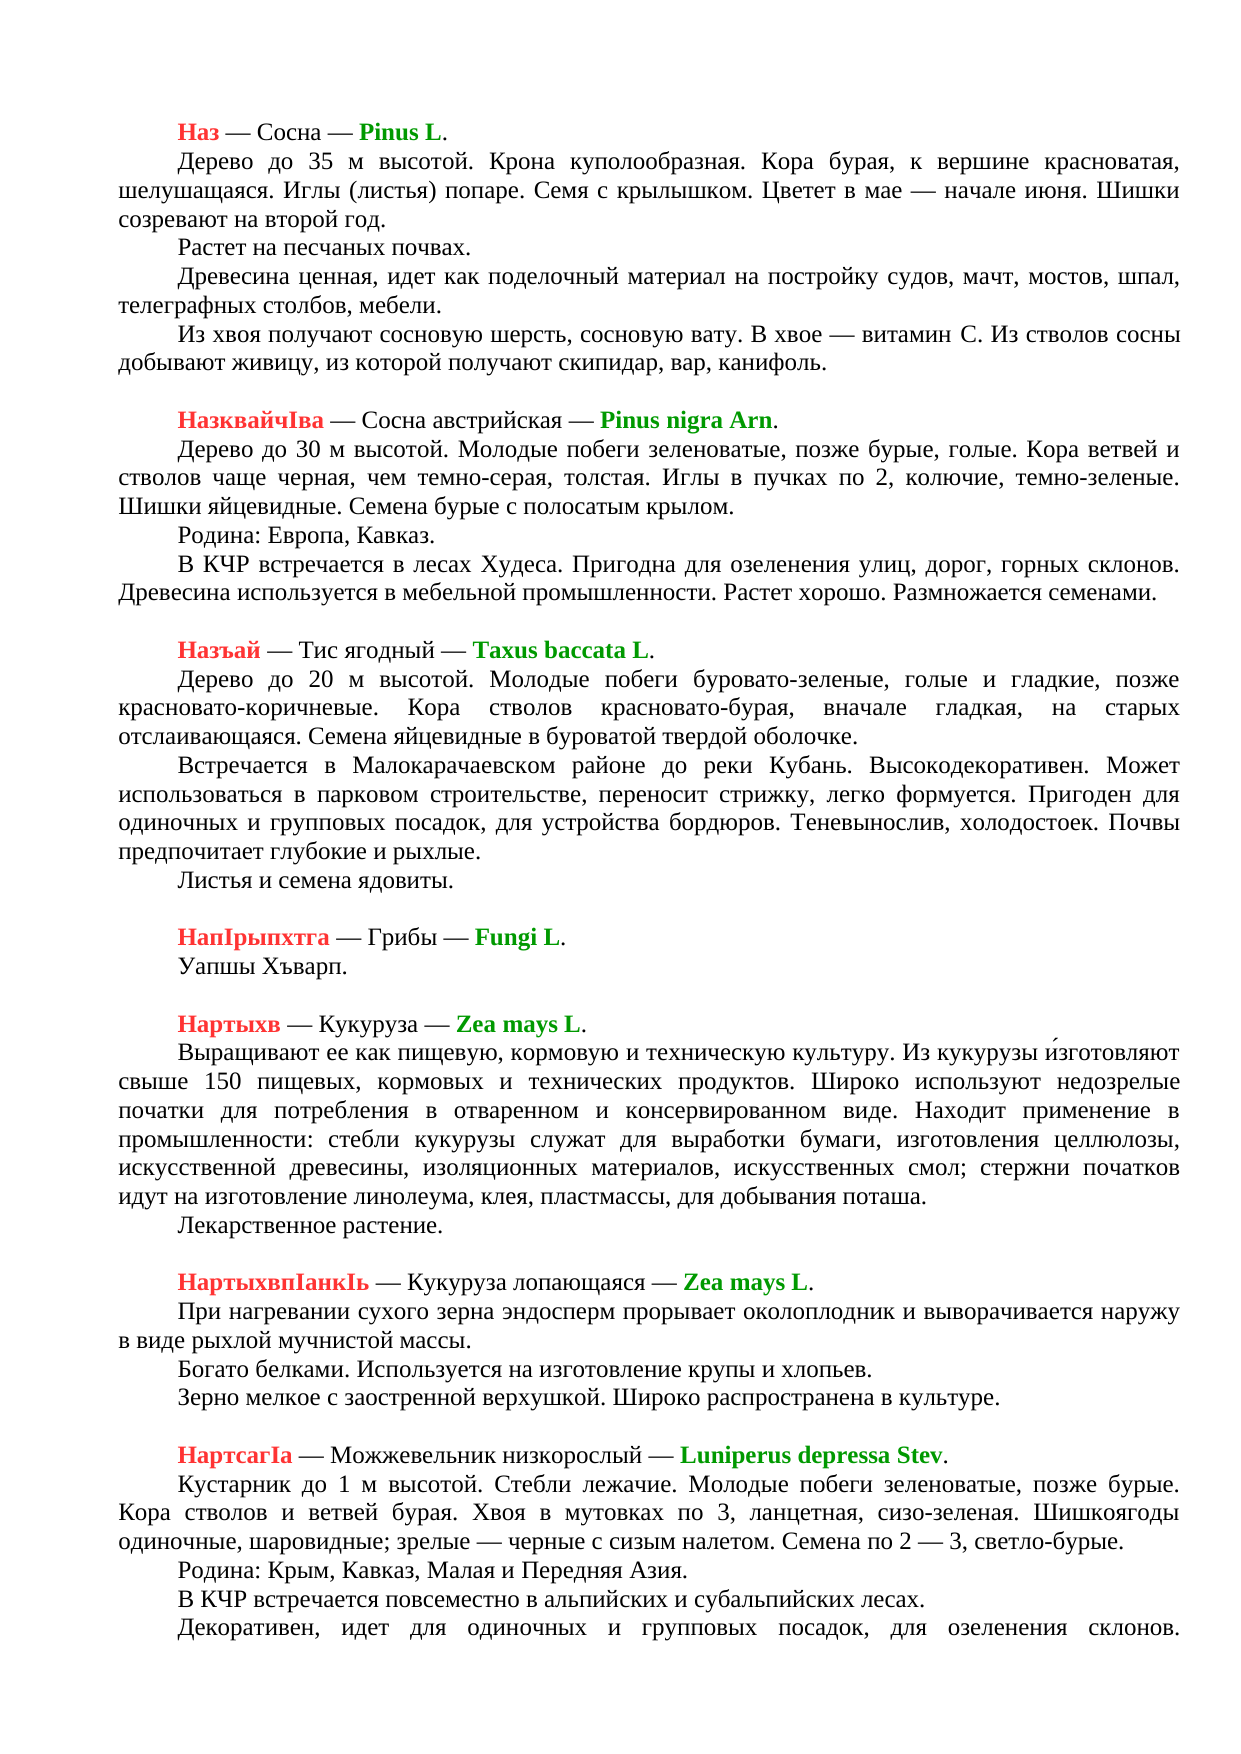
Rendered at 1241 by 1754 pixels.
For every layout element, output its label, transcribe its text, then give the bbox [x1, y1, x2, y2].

text Листья и семена ядовиты. [118, 865, 1181, 894]
text Дерево до 20 м высотой. Молодые побеги буровато-зеленые, голые и гладкие, позже красновато-коричневые. Кора стволов красновато-бурая, вначале гладкая, на старых отслаивающаяся. Семена яйцевидные в буроватой твердой оболочке. [118, 664, 1181, 750]
text Из хвоя получают сосновую шерсть, сосновую вату. В хвое — витамин C. Из стволов сосны добывают живицу, из которой получают скипидар, вар, канифоль. [118, 319, 1181, 376]
text НартыхвпIанкIь — Кукуруза лопающаяся — Zea mays L. [118, 1267, 1181, 1296]
text При нагревании сухого зерна эндосперм прорывает околоплодник и выворачивается наружу в виде рыхлой мучнистой массы. [118, 1296, 1181, 1354]
text Богато белками. Используется на изготовление крупы и хлопьев. [118, 1354, 1181, 1382]
text НазквайчIва — Сосна австрийская — Pinus nigra Arn. [118, 405, 1181, 434]
text В КЧР встречается в лесах Худеса. Пригодна для озеленения улиц, дорог, горных склонов. Древесина используется в мебельной промышленности. Растет хорошо. Размножается семенами. [118, 549, 1181, 606]
text Дерево до 30 м высотой. Молодые побеги зеленоватые, позже бурые, голые. Кора ветвей и стволов чаще черная, чем темно-серая, толстая. Иглы в пучках по 2, колючие, темно-зеленые. Шишки яйцевидные. Семена бурые с полосатым крылом. [118, 434, 1181, 520]
text Дерево до 35 м высотой. Крона куполообразная. Кора бурая, к вершине красноватая, шелушащаяся. Иглы (листья) попаре. Семя с крылышком. Цветет в мае — начале июня. Шишки созревают на второй год. [118, 146, 1181, 232]
text Родина: Европа, Кавказ. [118, 520, 1181, 549]
text Кустарник до 1 м высотой. Стебли лежачие. Молодые побеги зеленоватые, позже бурые. Кора стволов и ветвей бурая. Хвоя в мутовках по 3, ланцетная, сизо-зеленая. Шишкоягоды одиночные, шаровидные; зрелые — черные с сизым налетом. Семена по 2 — 3, светло-бурые. [118, 1469, 1181, 1555]
text Древесина ценная, идет как поделочный материал на постройку судов, мачт, мостов, шпал, телеграфных столбов, мебели. [118, 261, 1181, 319]
text Родина: Крым, Кавказ, Малая и Передняя Азия. [118, 1555, 1181, 1584]
text Нартыхв — Кукуруза — Zea mays L. [118, 1009, 1181, 1037]
text Лекарственное растение. [118, 1210, 1181, 1239]
text Выращивают ее как пищевую, кормовую и техническую культуру. Из кукурузы и́зготовляют свыше 150 пищевых, кормовых и технических продуктов. Широко используют недозрелые початки для потребления в отваренном и консервированном виде. Находит применение в промышленности: стебли кукурузы служат для выработки бумаги, изготовления целлюлозы, искусственной древесины, изоляционных материалов, искусственных смол; стержни початков идут на изготовление линолеума, клея, пластмассы, для добывания поташа. [118, 1037, 1181, 1210]
text В КЧР встречается повсеместно в альпийских и субальпийских лесах. [118, 1584, 1181, 1612]
text Зерно мелкое с заостренной верхушкой. Широко распространена в культуре. [118, 1382, 1181, 1411]
text Растет на песчаных почвах. [118, 232, 1181, 261]
text Уапшы Хъварп. [118, 951, 1181, 980]
text Встречается в Малокарачаевском районе до реки Кубань. Высокодекоративен. Может использоваться в парковом строительстве, переносит стрижку, легко формуется. Пригоден для одиночных и групповых посадок, для устройства бордюров. Теневынослив, холодостоек. Почвы предпочитает глубокие и рыхлые. [118, 750, 1181, 865]
text Наз — Сосна — Pinus L. [118, 117, 1181, 146]
text Назъай — Тис ягодный — Taxus baccata L. [118, 635, 1181, 664]
text НапIрыпхтга — Грибы — Fungi L. [118, 922, 1181, 951]
text Декоративен, идет для одиночных и групповых посадок, для озеленения склонов. [118, 1612, 1181, 1641]
text НартсагIа — Можжевельник низкорослый — Luniperus depressa Stev. [118, 1440, 1181, 1469]
